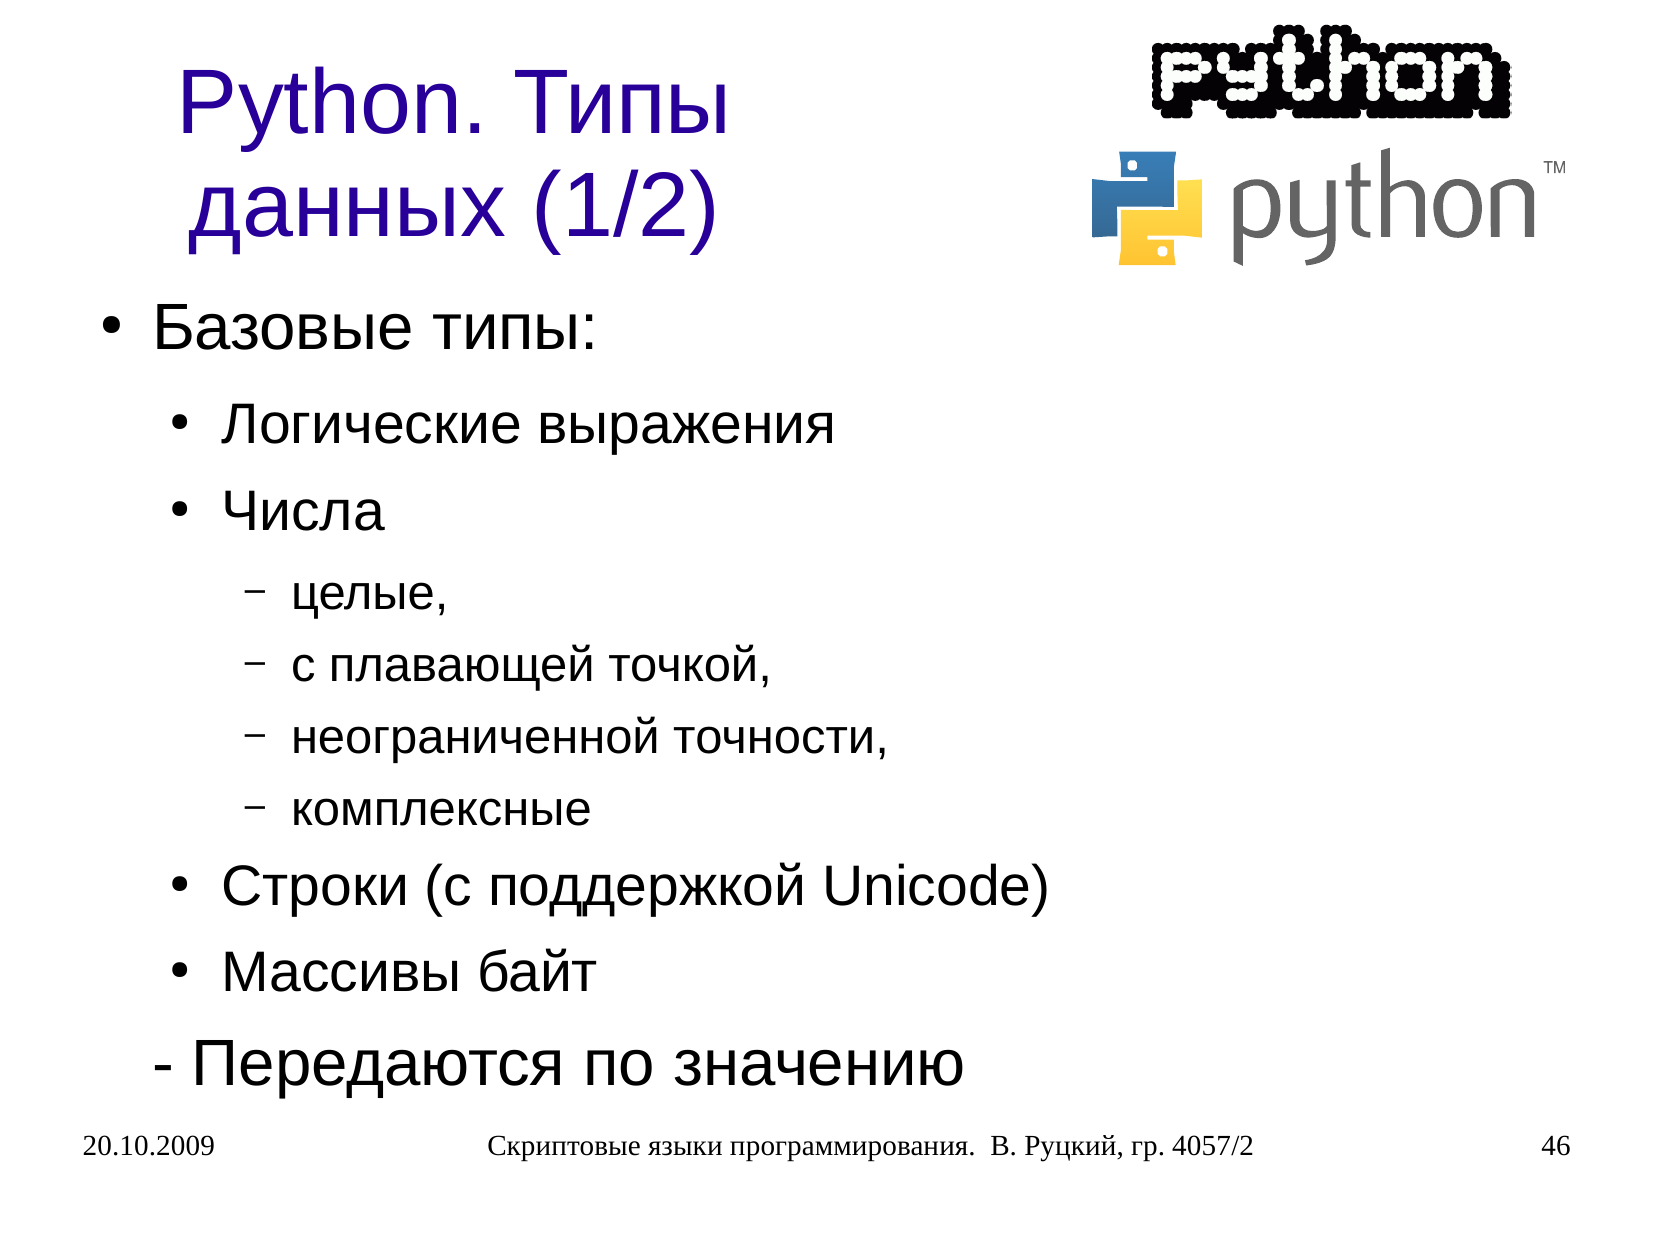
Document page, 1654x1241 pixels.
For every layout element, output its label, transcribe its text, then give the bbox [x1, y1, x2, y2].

picture [1092, 147, 1565, 266]
picture [1151, 24, 1512, 119]
title Python. Типы данных (1/2) [82, 49, 827, 257]
list Базовые типы: Логические выражения Числа целые, с плавающей точкой, неограниченной точности, комплексные Строки (с поддержкой Unicode) Массивы байт - Передаются по значению [82, 290, 1565, 1109]
